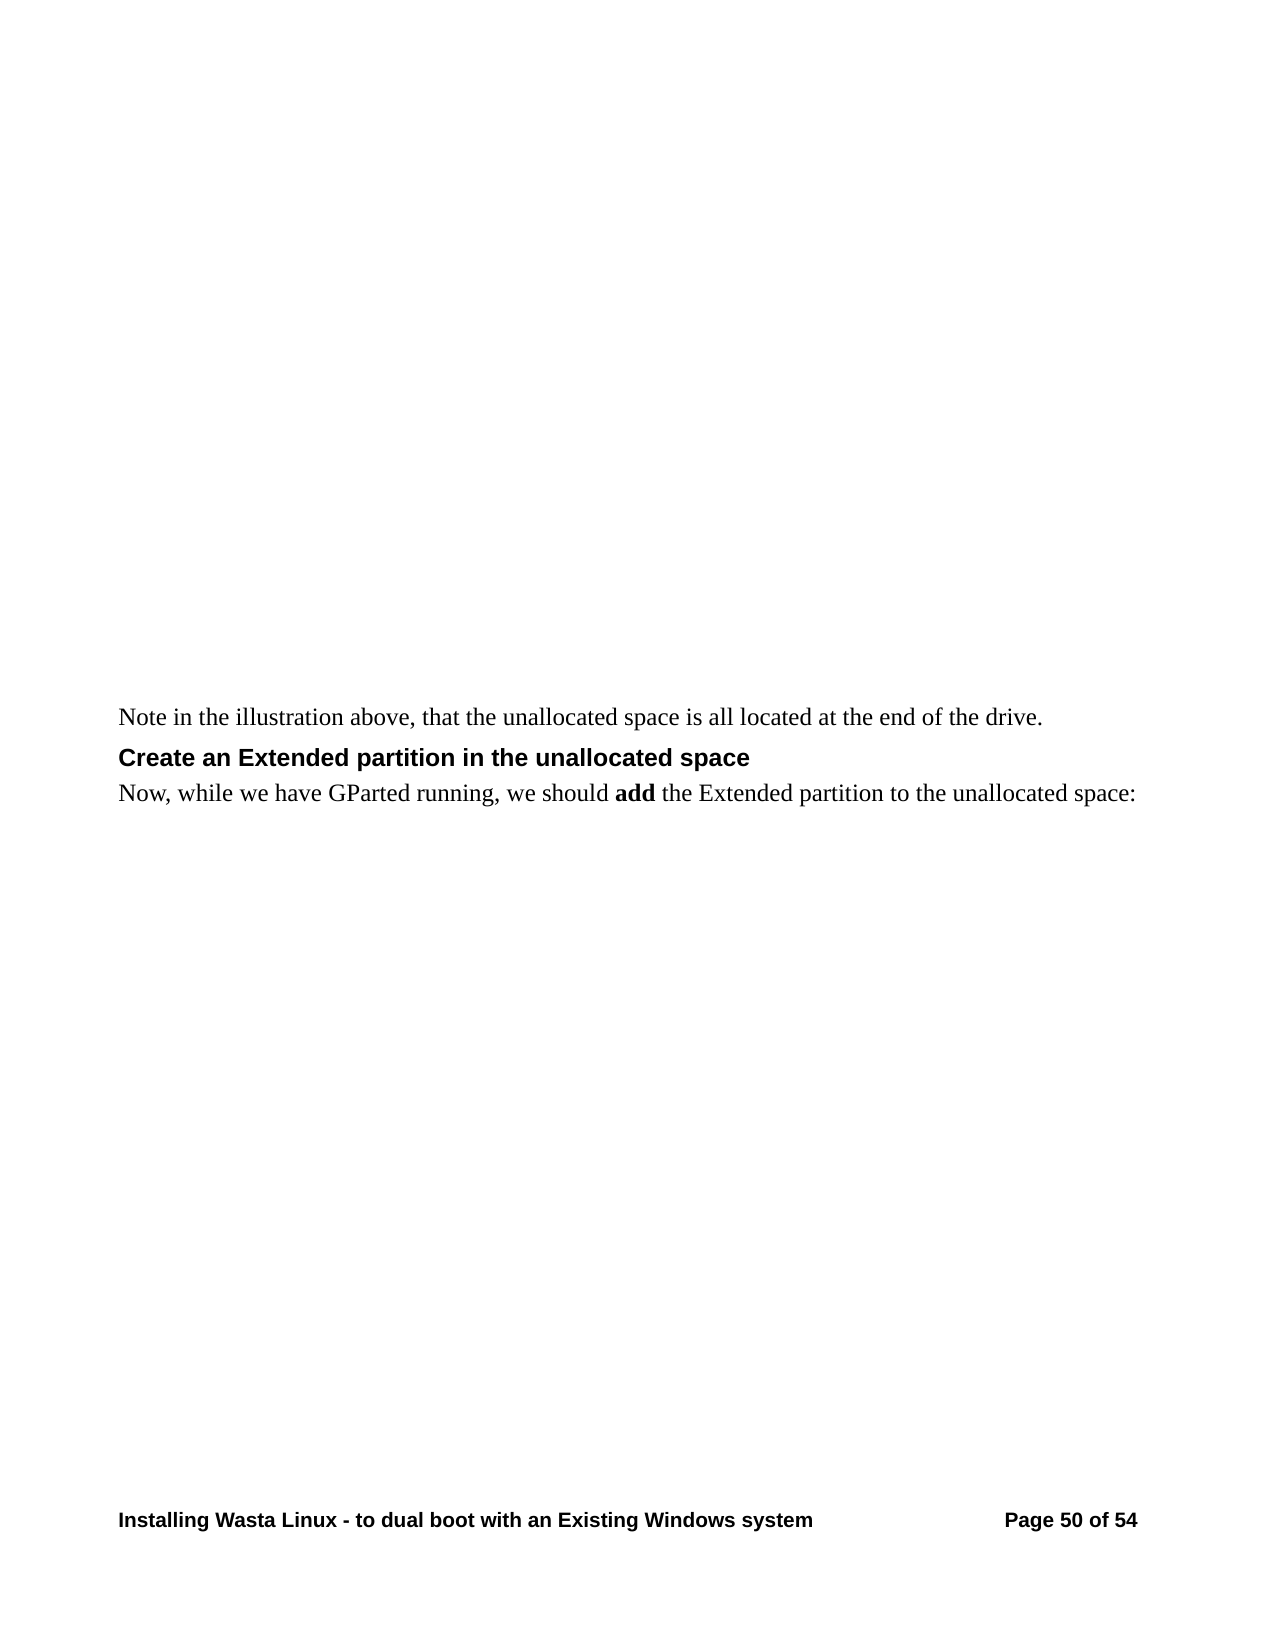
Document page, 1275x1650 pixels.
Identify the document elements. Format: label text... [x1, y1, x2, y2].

text Now, while we have GParted running, we should add the Extended partition to the unallocated space: [118, 778, 1157, 807]
text Note in the illustration above, that the unallocated space is all located at the end of the drive. [118, 702, 1157, 731]
subtitle Create an Extended partition in the unallocated space [118, 743, 1157, 772]
